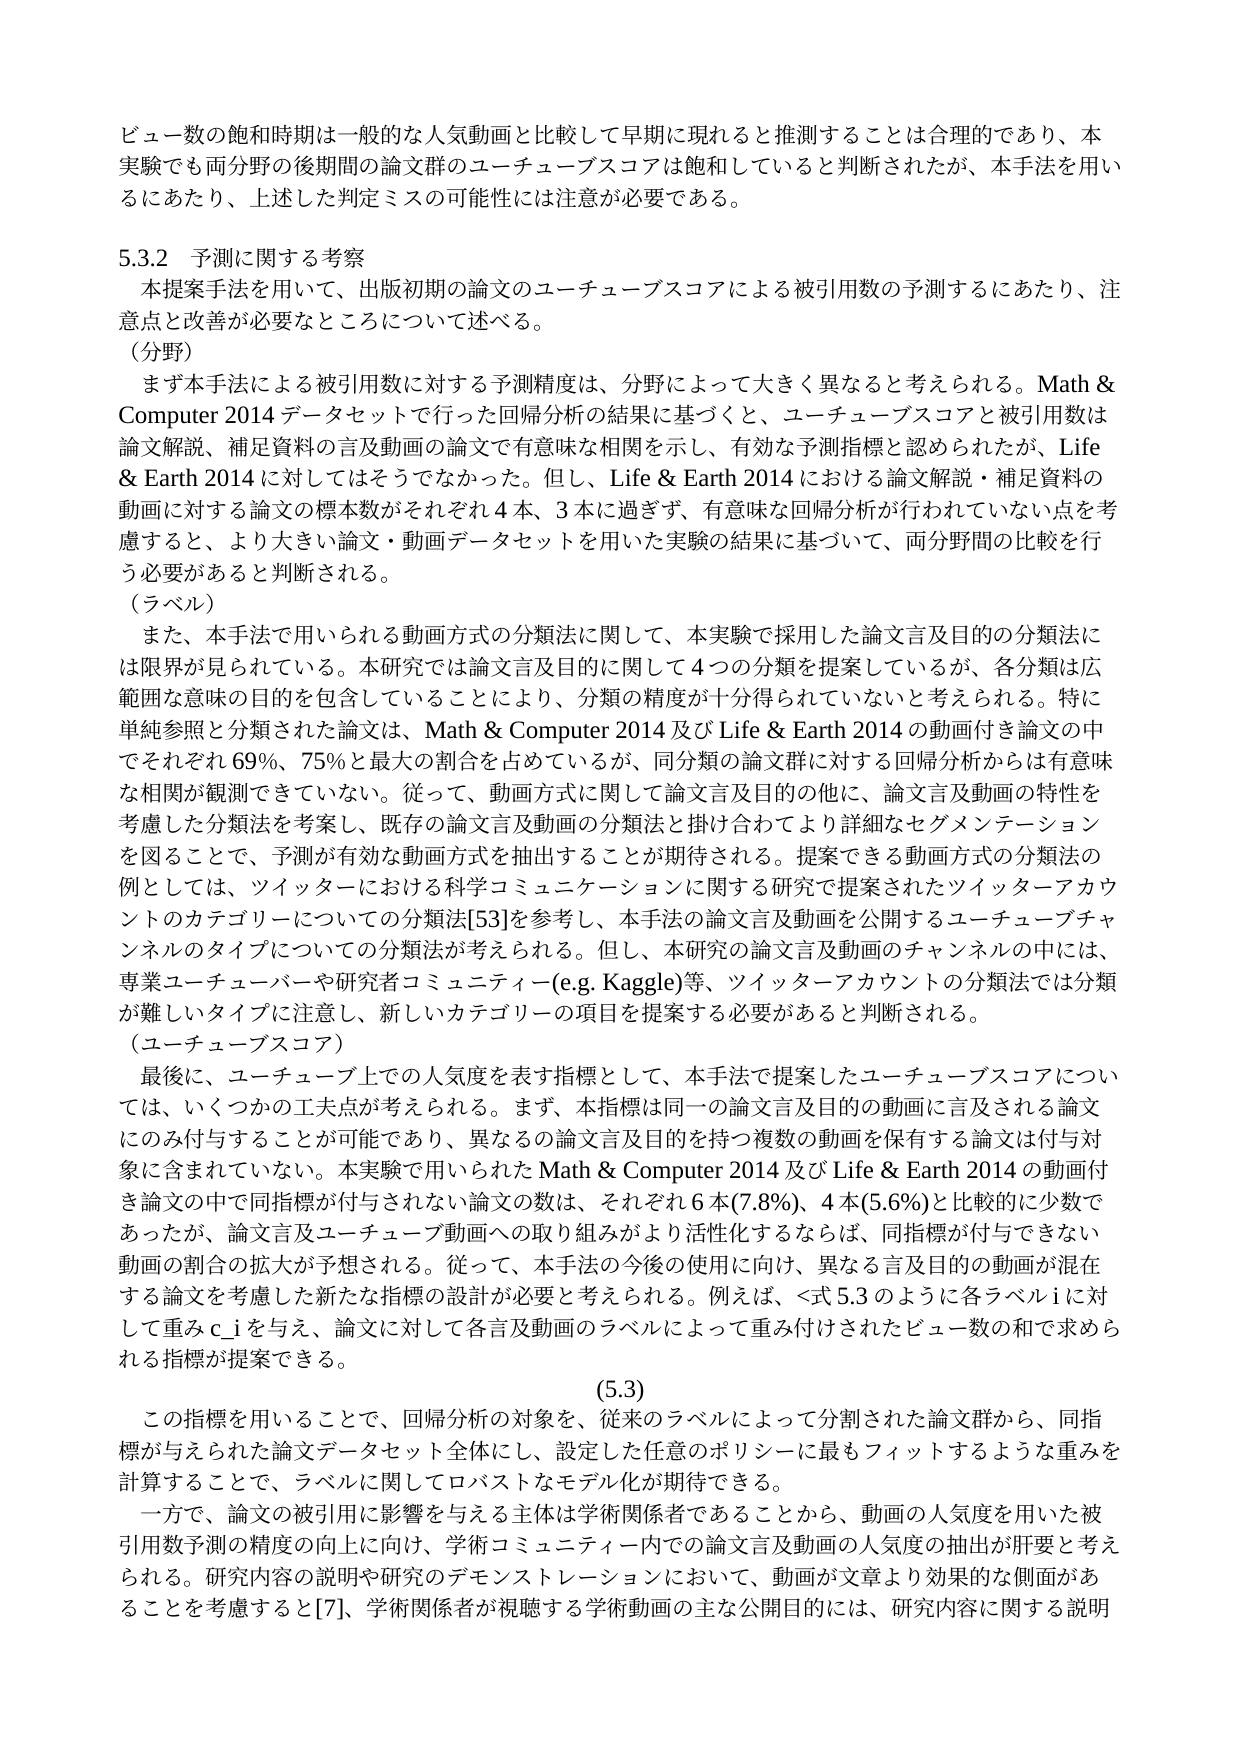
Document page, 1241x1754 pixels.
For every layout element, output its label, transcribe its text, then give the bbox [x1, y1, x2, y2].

text （ラベル） [118, 587, 1122, 619]
text 5.3.2 予測に関する考察 [118, 241, 1122, 273]
text 本提案手法を用いて、出版初期の論文のユーチューブスコアによる被引用数の予測するにあたり、注意点と改善が必要なところについて述べる。 [118, 273, 1122, 336]
text ビュー数の飽和時期は一般的な人気動画と比較して早期に現れると推測することは合理的であり、本実験でも両分野の後期間の論文群のユーチューブスコアは飽和していると判断されたが、本手法を用いるにあたり、上述した判定ミスの可能性には注意が必要である。 [118, 118, 1122, 212]
text また、本手法で用いられる動画方式の分類法に関して、本実験で採用した論文言及目的の分類法には限界が見られている。本研究では論文言及目的に関して4つの分類を提案しているが、各分類は広範囲な意味の目的を包含していることにより、分類の精度が十分得られていないと考えられる。特に単純参照と分類された論文は、Math & Computer 2014及びLife & Earth 2014の動画付き論文の中でそれぞれ69％、75％と最大の割合を占めているが、同分類の論文群に対する回帰分析からは有意味な相関が観測できていない。従って、動画方式に関して論文言及目的の他に、論文言及動画の特性を考慮した分類法を考案し、既存の論文言及動画の分類法と掛け合わてより詳細なセグメンテーションを図ることで、予測が有効な動画方式を抽出することが期待される。提案できる動画方式の分類法の例としては、ツイッターにおける科学コミュニケーションに関する研究で提案されたツイッターアカウントのカテゴリーについての分類法[53]を参考し、本手法の論文言及動画を公開するユーチューブチャンネルのタイプについての分類法が考えられる。但し、本研究の論文言及動画のチャンネルの中には、専業ユーチューバーや研究者コミュニティー(e.g. Kaggle)等、ツイッターアカウントの分類法では分類が難しいタイプに注意し、新しいカテゴリーの項目を提案する必要があると判断される。 [118, 619, 1122, 1028]
text （ユーチューブスコア） [118, 1028, 1122, 1059]
text この指標を用いることで、回帰分析の対象を、従来のラベルによって分割された論文群から、同指標が与えられた論文データセット全体にし、設定した任意のポリシーに最もフィットするような重みを計算することで、ラベルに関してロバストなモデル化が期待できる。 [118, 1402, 1122, 1497]
text （分野） [118, 336, 1122, 367]
text まず本手法による被引用数に対する予測精度は、分野によって大きく異なると考えられる。Math & Computer 2014データセットで行った回帰分析の結果に基づくと、ユーチューブスコアと被引用数は論文解説、補足資料の言及動画の論文で有意味な相関を示し、有効な予測指標と認められたが、Life & Earth 2014に対してはそうでなかった。但し、Life & Earth 2014における論文解説・補足資料の動画に対する論文の標本数がそれぞれ4本、3本に過ぎず、有意味な回帰分析が行われていない点を考慮すると、より大きい論文・動画データセットを用いた実験の結果に基づいて、両分野間の比較を行う必要があると判断される。 [118, 367, 1122, 587]
text 一方で、論文の被引用に影響を与える主体は学術関係者であることから、動画の人気度を用いた被引用数予測の精度の向上に向け、学術コミュニティー内での論文言及動画の人気度の抽出が肝要と考えられる。研究内容の説明や研究のデモンストレーションにおいて、動画が文章より効果的な側面があることを考慮すると[7]、学術関係者が視聴する学術動画の主な公開目的には、研究内容に関する説明 [118, 1497, 1122, 1623]
text 最後に、ユーチューブ上での人気度を表す指標として、本手法で提案したユーチューブスコアについては、いくつかの工夫点が考えられる。まず、本指標は同一の論文言及目的の動画に言及される論文にのみ付与することが可能であり、異なるの論文言及目的を持つ複数の動画を保有する論文は付与対象に含まれていない。本実験で用いられたMath & Computer 2014及びLife & Earth 2014の動画付き論文の中で同指標が付与されない論文の数は、それぞれ6本(7.8%)、4本(5.6%)と比較的に少数であったが、論文言及ユーチューブ動画への取り組みがより活性化するならば、同指標が付与できない動画の割合の拡大が予想される。従って、本手法の今後の使用に向け、異なる言及目的の動画が混在する論文を考慮した新たな指標の設計が必要と考えられる。例えば、<式5.3のように各ラベルiに対して重みc_iを与え、論文に対して各言及動画のラベルによって重み付けされたビュー数の和で求められる指標が提案できる。 [118, 1059, 1122, 1374]
text (5.3) [118, 1374, 1122, 1402]
